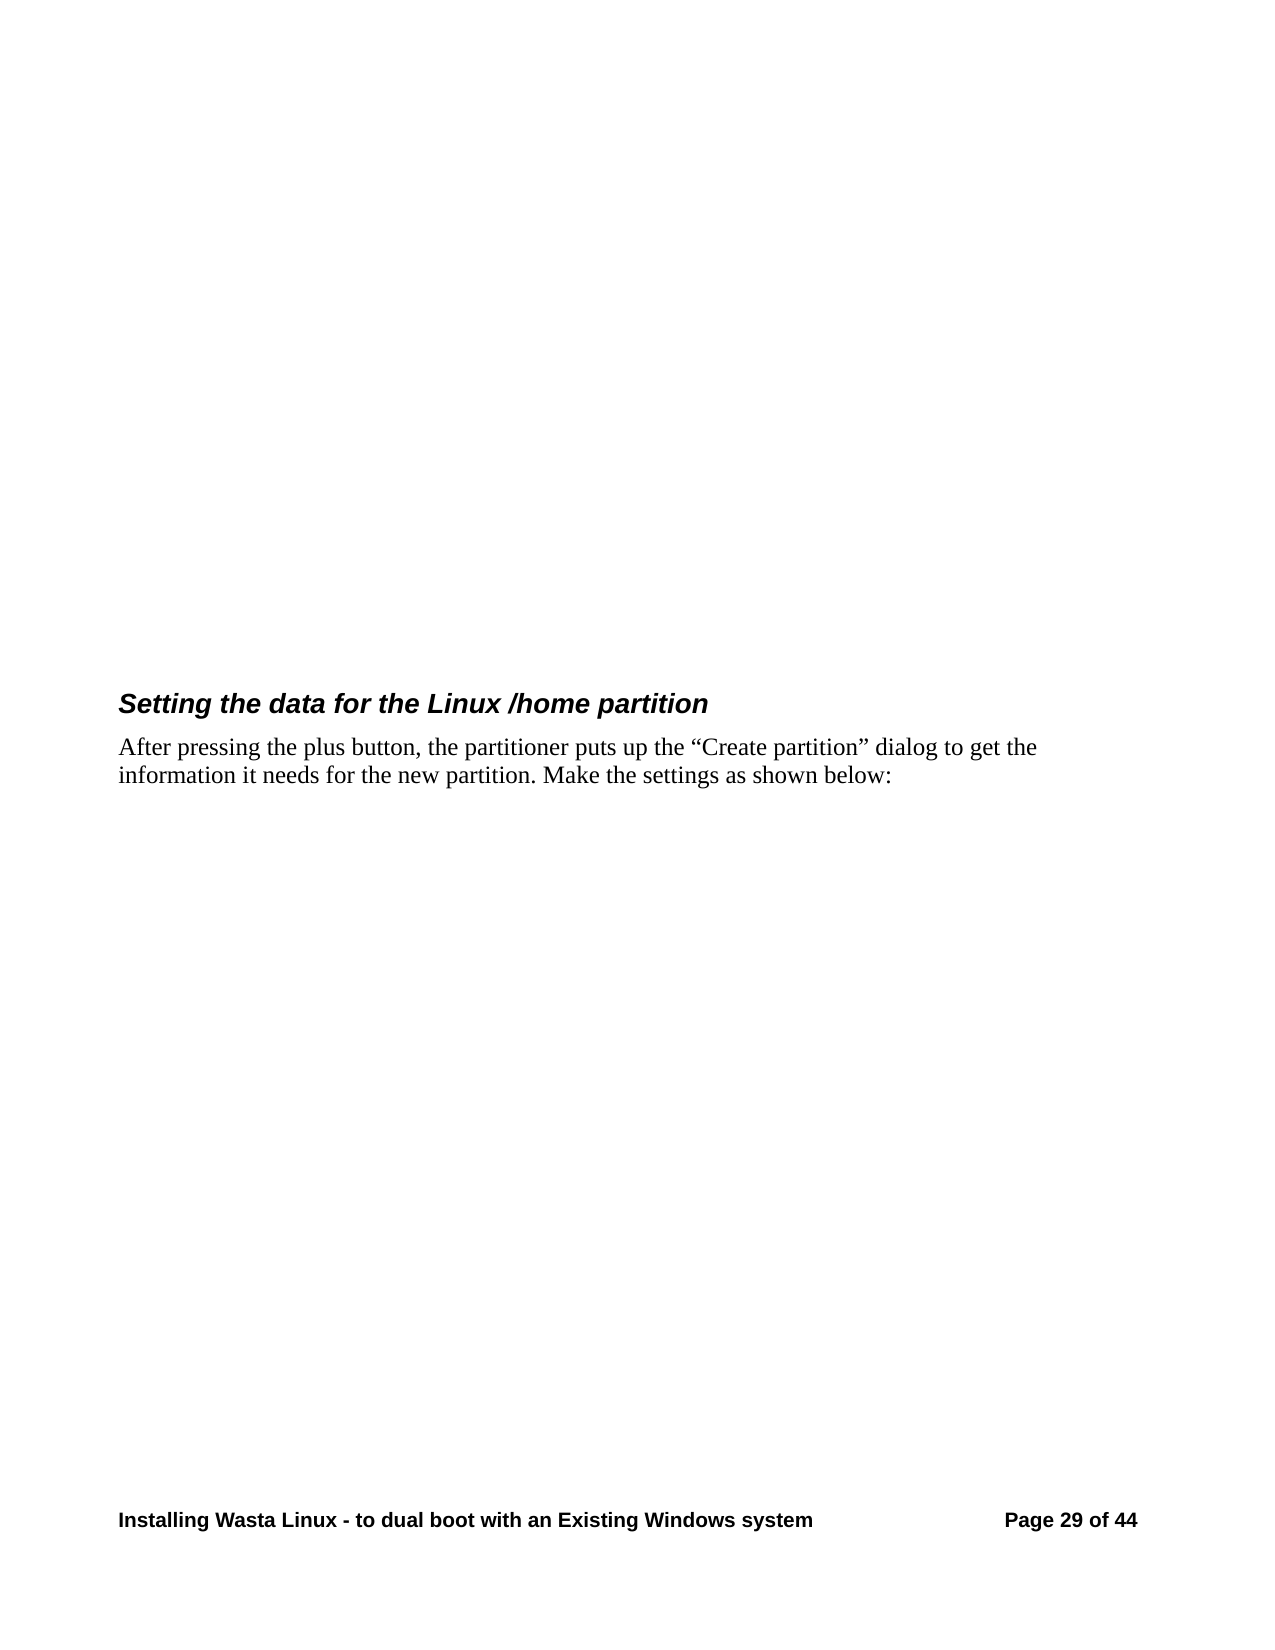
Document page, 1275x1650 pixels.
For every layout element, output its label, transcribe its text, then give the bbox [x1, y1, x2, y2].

subtitle Setting the data for the Linux /home partition [118, 687, 1157, 719]
text After pressing the plus button, the partitioner puts up the “Create partition” dialog to get the information it needs for the new partition. Make the settings as shown below: [118, 732, 1157, 789]
